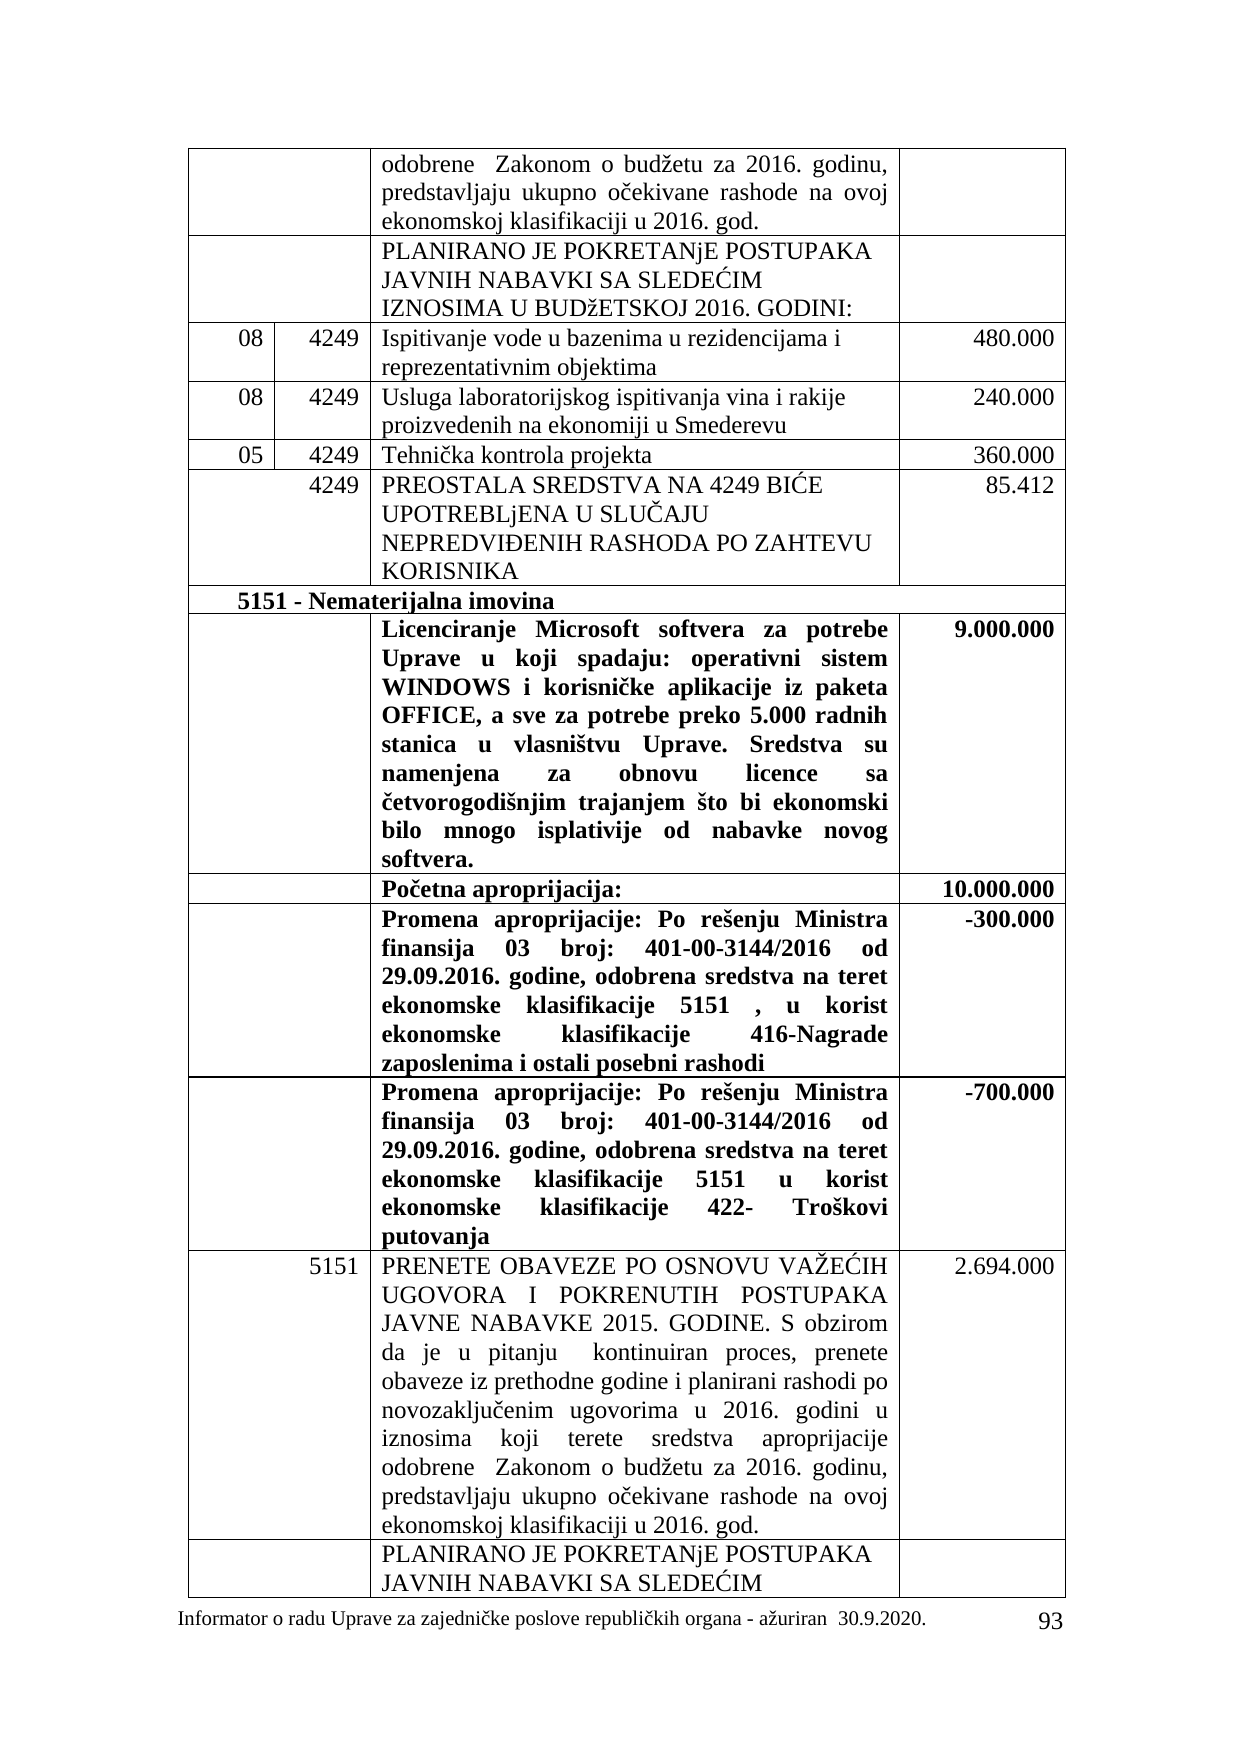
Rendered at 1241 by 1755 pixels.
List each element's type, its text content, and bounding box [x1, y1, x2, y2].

table_cell [189, 614, 370, 873]
table_cell odobrene Zakonom o budžetu za 2016. godinu, predstavlјaju ukupno očekivane rashode na ovoj ekonomskoj klasifikaciji u 2016. god. [371, 149, 899, 235]
table_cell [189, 904, 370, 1076]
table_cell PLANIRANO JE POKRETANјE POSTUPAKA JAVNIH NABAVKI SA SLEDEĆIM [371, 1540, 899, 1597]
table_cell [900, 236, 1065, 322]
table_cell [189, 1540, 370, 1597]
table_cell Ispitivanje vode u bazenima u rezidencijama i reprezentativnim objektima [371, 323, 899, 381]
table_cell PRENETE OBAVEZE PO OSNOVU VAŽEĆIH UGOVORA I POKRENUTIH POSTUPAKA JAVNE NABAVKE 2015. GODINE. S obzirom da je u pitanju kontinuiran proces, prenete obaveze iz prethodne godine i planirani rashodi po novozaklјučenim ugovorima u 2016. godini u iznosima koji terete sredstva aproprijacije odobrene Zakonom o budžetu za 2016. godinu, predstavlјaju ukupno očekivane rashode na ovoj ekonomskoj klasifikaciji u 2016. god. [371, 1251, 899, 1538]
table_cell Promena aproprijacije: Po rešenju Ministra finansija 03 broj: 401-00-3144/2016 od 29.09.2016. godine, odobrena sredstva na teret ekonomske klasifikacije 5151 u korist ekonomske klasifikacije 422- Troškovi putovanja [371, 1078, 899, 1250]
table_cell 2.694.000 [900, 1251, 1065, 1538]
table_cell 9.000.000 [900, 614, 1065, 873]
table_cell 85.412 [900, 470, 1065, 585]
table_cell 4249 [189, 470, 370, 585]
table_cell 08 [189, 382, 274, 439]
table_cell [900, 149, 1065, 235]
table_cell [189, 149, 370, 235]
table_cell 4249 [275, 440, 370, 469]
table_cell 05 [189, 440, 274, 469]
table_cell [189, 1078, 370, 1250]
table_cell 240.000 [900, 382, 1065, 439]
table_cell [189, 874, 370, 903]
table_cell [900, 1540, 1065, 1597]
table_cell 5151 - Nematerijalna imovina [189, 586, 1065, 613]
table_cell Usluga laboratorijskog ispitivanja vina i rakije proizvedenih na ekonomiji u Smederevu [371, 382, 899, 439]
table_cell 4249 [275, 323, 370, 381]
table_cell PREOSTALA SREDSTVA NA 4249 BIĆE UPOTREBLjENA U SLUČAJU NEPREDVIĐENIH RASHODA PO ZAHTEVU KORISNIKA [371, 470, 899, 585]
table_cell 360.000 [900, 440, 1065, 469]
table_cell Početna aproprijacija: [371, 874, 899, 903]
table_cell PLANIRANO JE POKRETANјE POSTUPAKA JAVNIH NABAVKI SA SLEDEĆIM IZNOSIMA U BUDžETSKOJ 2016. GODINI: [371, 236, 899, 322]
table_cell Promena aproprijacije: Po rešenju Ministra finansija 03 broj: 401-00-3144/2016 od 29.09.2016. godine, odobrena sredstva na teret ekonomske klasifikacije 5151 , u korist ekonomske klasifikacije 416-Nagrade zaposlenima i ostali posebni rashodi [371, 904, 899, 1076]
table_cell [189, 236, 370, 322]
table_cell 4249 [275, 382, 370, 439]
table_cell 5151 [189, 1251, 370, 1538]
table_cell 10.000.000 [900, 874, 1065, 903]
table_cell -300.000 [900, 904, 1065, 1076]
table_cell Licenciranje Microsoft softvera za potrebe Uprave u koji spadaju: operativni sistem WINDOWS i korisničke aplikacije iz paketa OFFICE, a sve za potrebe preko 5.000 radnih stanica u vlasništvu Uprave. Sredstva su namenjena za obnovu licence sa četvorogodišnjim trajanjem što bi ekonomski bilo mnogo isplativije od nabavke novog softvera. [371, 614, 899, 873]
table_cell 08 [189, 323, 274, 381]
table_cell 480.000 [900, 323, 1065, 381]
table_cell Tehnička kontrola projekta [371, 440, 899, 469]
table_cell -700.000 [900, 1078, 1065, 1250]
